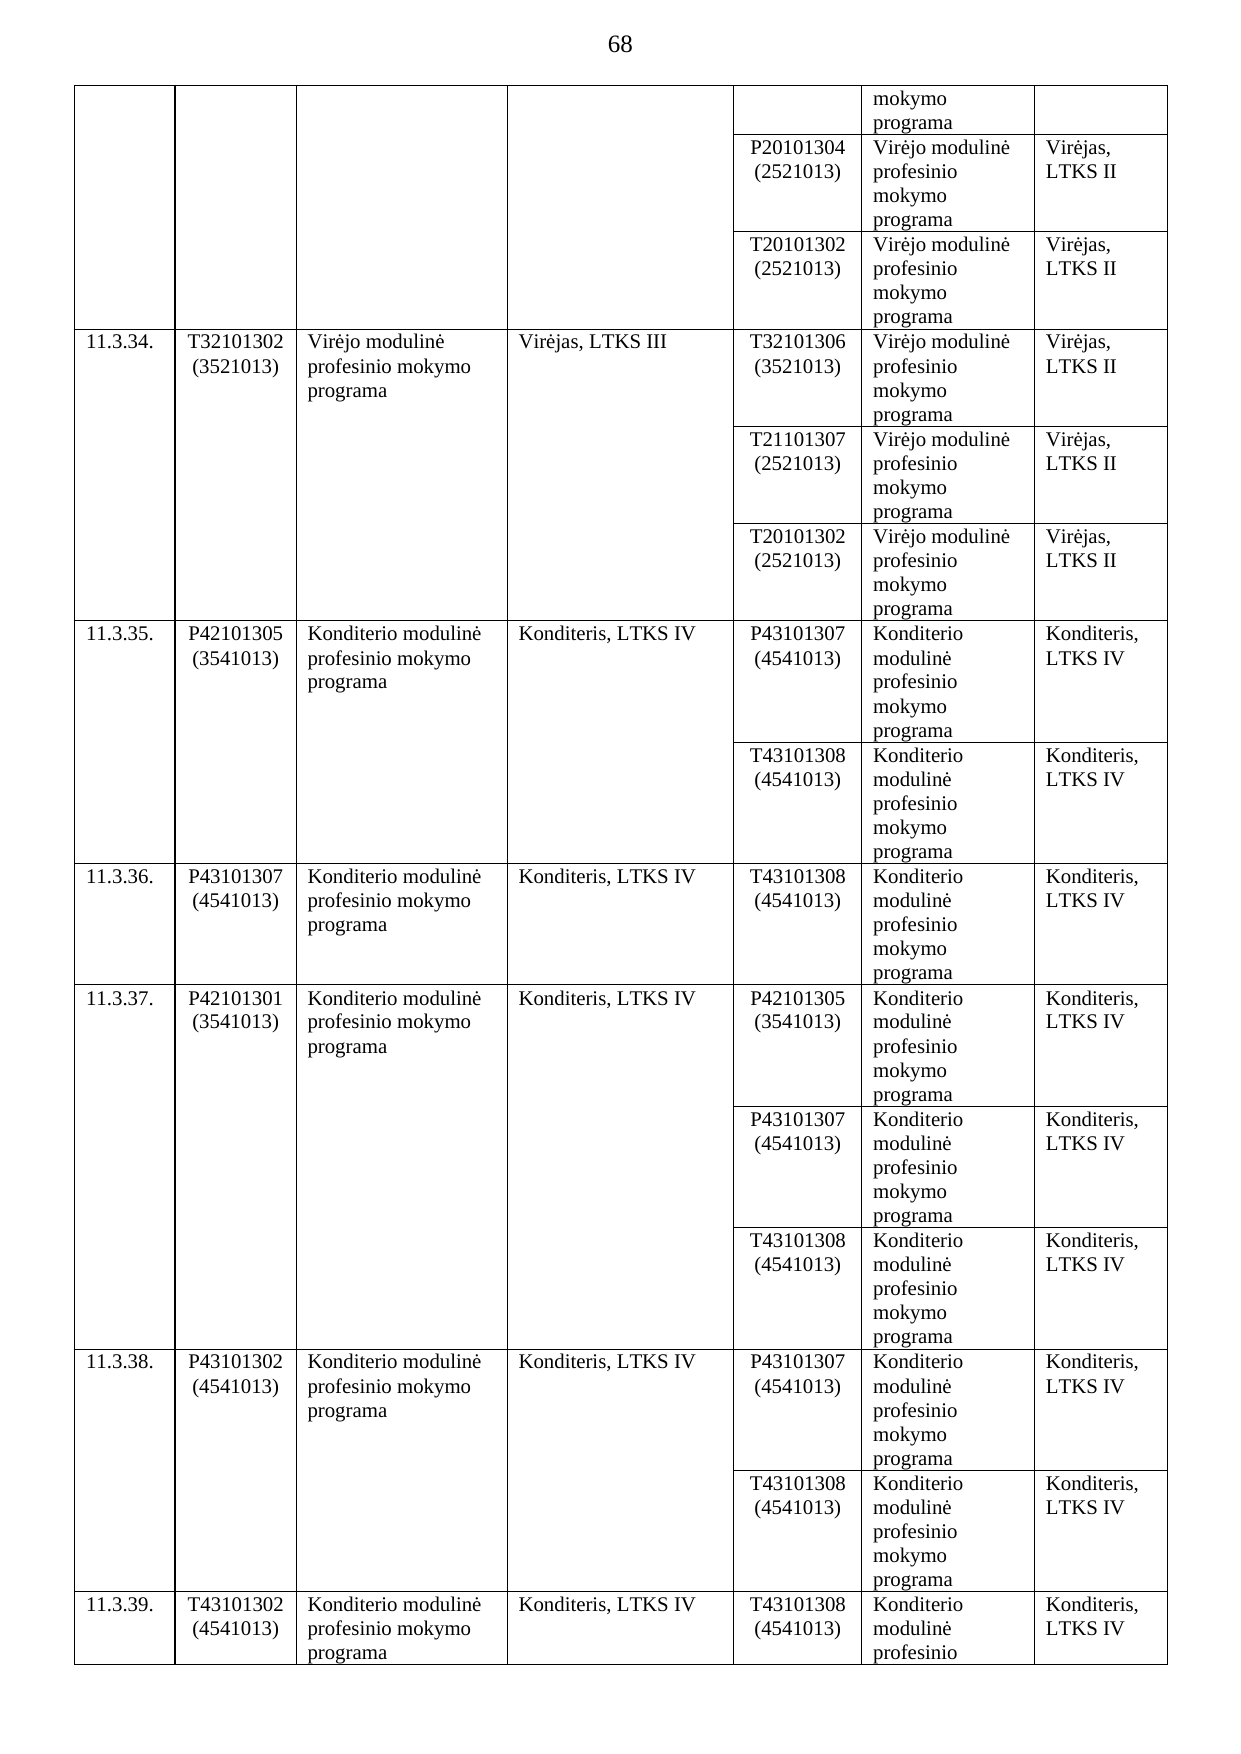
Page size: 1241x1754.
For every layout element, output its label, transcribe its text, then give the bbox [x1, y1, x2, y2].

table_cell Virėjas, LTKS III [508, 330, 733, 620]
table_cell Virėjo modulinė profesinio mokymo programa [297, 330, 507, 620]
table_cell Konditerio modulinė profesinio mokymo programa [862, 1228, 1034, 1348]
table_cell Virėjas, LTKS II [1035, 135, 1167, 231]
table_cell T20101302 (2521013) [734, 232, 861, 328]
table_cell Konditerio modulinė profesinio mokymo programa [862, 1107, 1034, 1227]
table_cell Konditeris, LTKS IV [508, 864, 733, 984]
table_cell [734, 86, 861, 134]
table_cell T21101307 (2521013) [734, 427, 861, 523]
table_cell Konditerio modulinė profesinio mokymo programa [862, 864, 1034, 984]
table_cell Virėjas, LTKS II [1035, 330, 1167, 426]
table_cell Konditerio modulinė profesinio mokymo programa [862, 1350, 1034, 1470]
table_cell Virėjo modulinė profesinio mokymo programa [862, 232, 1034, 328]
table_cell Konditeris, LTKS IV [508, 985, 733, 1348]
table_cell [75, 86, 174, 328]
table_cell P43101307 (4541013) [734, 621, 861, 742]
table_cell P20101304 (2521013) [734, 135, 861, 231]
table_cell P43101307 (4541013) [176, 864, 296, 984]
table_cell T32101302 (3521013) [176, 330, 296, 620]
table_cell T32101306 (3521013) [734, 330, 861, 426]
table_cell Konditeris, LTKS IV [1035, 1107, 1167, 1227]
table_cell Konditeris, LTKS IV [1035, 985, 1167, 1106]
table_cell Konditerio modulinė profesinio mokymo programa [297, 1350, 507, 1591]
table_cell Konditeris, LTKS IV [1035, 621, 1167, 742]
table_cell P42101305 (3541013) [176, 621, 296, 863]
table_cell P43101307 (4541013) [734, 1350, 861, 1470]
table_cell Konditeris, LTKS IV [1035, 743, 1167, 863]
table_cell 11.3.35. [75, 621, 174, 863]
table_cell Konditeris, LTKS IV [1035, 1471, 1167, 1591]
table_cell Konditerio modulinė profesinio mokymo programa [297, 621, 507, 863]
table_cell Virėjo modulinė profesinio mokymo programa [862, 135, 1034, 231]
table_cell 11.3.36. [75, 864, 174, 984]
table_cell Konditerio modulinė profesinio [862, 1592, 1034, 1664]
table_cell T43101308 (4541013) [734, 1592, 861, 1664]
table_cell T43101302 (4541013) [176, 1592, 296, 1664]
table_cell Konditerio modulinė profesinio mokymo programa [297, 985, 507, 1348]
table_cell [176, 86, 296, 328]
table_cell [297, 86, 507, 328]
table_cell P43101302 (4541013) [176, 1350, 296, 1591]
table_cell mokymo programa [862, 86, 1034, 134]
table_cell 11.3.34. [75, 330, 174, 620]
table_cell P43101307 (4541013) [734, 1107, 861, 1227]
table_cell Konditeris, LTKS IV [1035, 1228, 1167, 1348]
table_cell Virėjas, LTKS II [1035, 524, 1167, 620]
table_cell T43101308 (4541013) [734, 743, 861, 863]
table_cell Virėjo modulinė profesinio mokymo programa [862, 330, 1034, 426]
table_cell P42101305 (3541013) [734, 985, 861, 1106]
table_cell T43101308 (4541013) [734, 1228, 861, 1348]
table_cell Konditerio modulinė profesinio mokymo programa [297, 864, 507, 984]
table_cell [1035, 86, 1167, 134]
table_cell Konditeris, LTKS IV [1035, 1592, 1167, 1664]
table_cell [508, 86, 733, 328]
table_cell 11.3.38. [75, 1350, 174, 1591]
table_cell Konditerio modulinė profesinio mokymo programa [862, 985, 1034, 1106]
table_cell T43101308 (4541013) [734, 1471, 861, 1591]
table_cell T20101302 (2521013) [734, 524, 861, 620]
table_cell P42101301 (3541013) [176, 985, 296, 1348]
table_cell Konditeris, LTKS IV [508, 621, 733, 863]
table_cell Konditerio modulinė profesinio mokymo programa [862, 621, 1034, 742]
table_cell T43101308 (4541013) [734, 864, 861, 984]
table_cell Virėjo modulinė profesinio mokymo programa [862, 524, 1034, 620]
table_cell Konditeris, LTKS IV [508, 1350, 733, 1591]
table_cell Virėjas, LTKS II [1035, 232, 1167, 328]
table_cell 11.3.39. [75, 1592, 174, 1664]
table_cell Konditerio modulinė profesinio mokymo programa [862, 1471, 1034, 1591]
table_cell Konditeris, LTKS IV [1035, 1350, 1167, 1470]
table_cell Virėjas, LTKS II [1035, 427, 1167, 523]
table_cell Konditerio modulinė profesinio mokymo programa [297, 1592, 507, 1664]
table_cell Konditeris, LTKS IV [1035, 864, 1167, 984]
table_cell Konditeris, LTKS IV [508, 1592, 733, 1664]
table_cell 11.3.37. [75, 985, 174, 1348]
table_cell Virėjo modulinė profesinio mokymo programa [862, 427, 1034, 523]
table_cell Konditerio modulinė profesinio mokymo programa [862, 743, 1034, 863]
